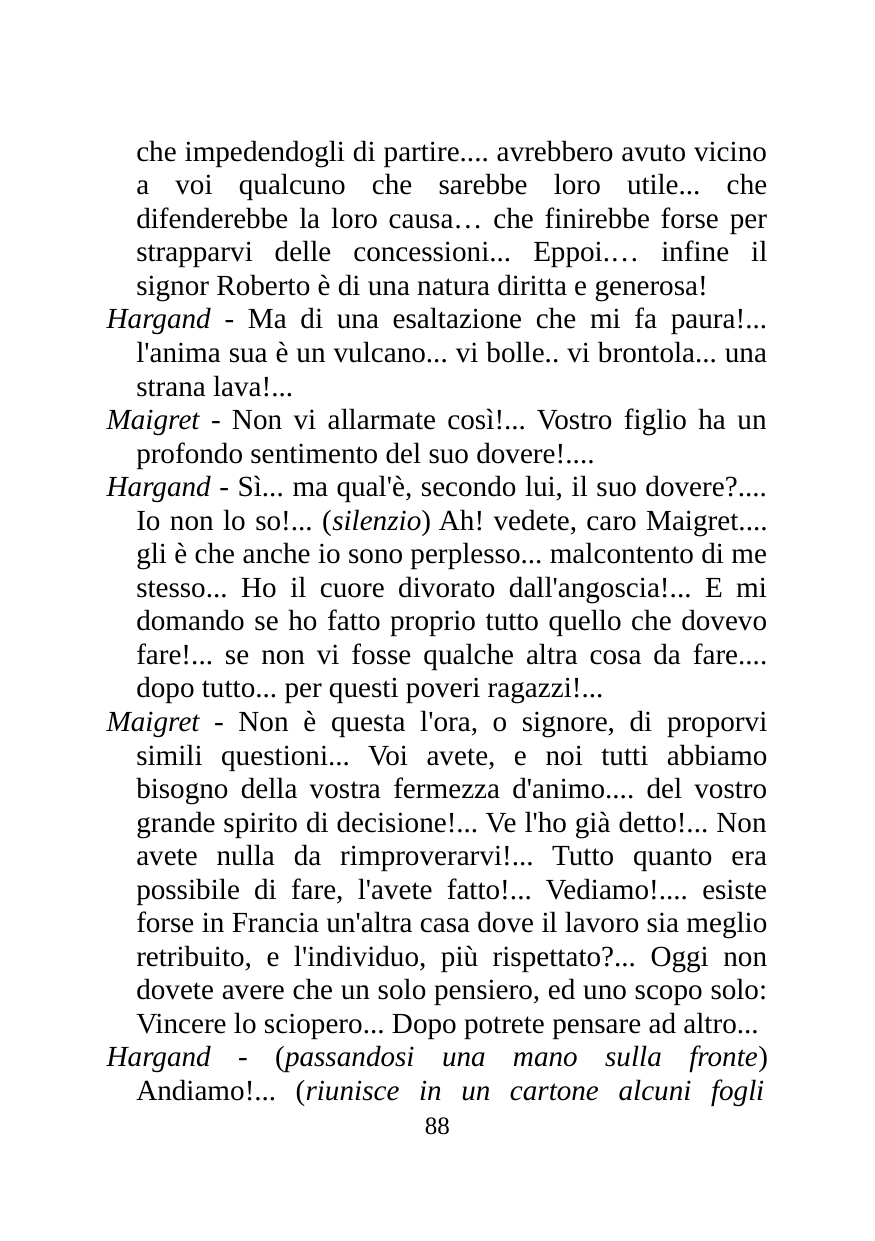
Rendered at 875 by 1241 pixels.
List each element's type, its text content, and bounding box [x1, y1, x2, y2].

text che impedendogli di partire.... avrebbero avuto vicino a voi qualcuno che sarebbe loro utile... che difenderebbe la loro causa… che finirebbe forse per strapparvi delle concessioni... Eppoi.… infine il signor Roberto è di una natura diritta e generosa! [106, 134, 768, 302]
text Maigret - Non vi allarmate così!... Vostro figlio ha un profondo sentimento del suo dovere!.... [106, 402, 768, 469]
text Hargand - Ma di una esaltazione che mi fa paura!... l'anima sua è un vulcano... vi bolle.. vi brontola... una strana lava!... [106, 302, 768, 402]
text Maigret - Non è questa l'ora, o signore, di proporvi simili questioni... Voi avete, e noi tutti abbiamo bisogno della vostra fermezza d'animo.... del vostro grande spirito di decisione!... Ve l'ho già detto!... Non avete nulla da rimproverarvi!... Tutto quanto era possibile di fare, l'avete fatto!... Vediamo!.... esiste forse in Francia un'altra casa dove il lavoro sia meglio retribuito, e l'individuo, più rispettato?... Oggi non dovete avere che un solo pensiero, ed uno scopo solo: Vincere lo sciopero... Dopo potrete pensare ad altro... [106, 704, 768, 1039]
text Hargand - Sì... ma qual'è, secondo lui, il suo dovere?.... Io non lo so!... (silenzio) Ah! vedete, caro Maigret.... gli è che anche io sono perplesso... malcontento di me stesso... Ho il cuore divorato dall'angoscia!... E mi domando se ho fatto proprio tutto quello che dovevo fare!... se non vi fosse qualche altra cosa da fare.... dopo tutto... per questi poveri ragazzi!... [106, 469, 768, 704]
text Hargand - (passandosi una mano sulla fronte) Andiamo!... (riunisce in un cartone alcuni fogli [106, 1039, 768, 1107]
